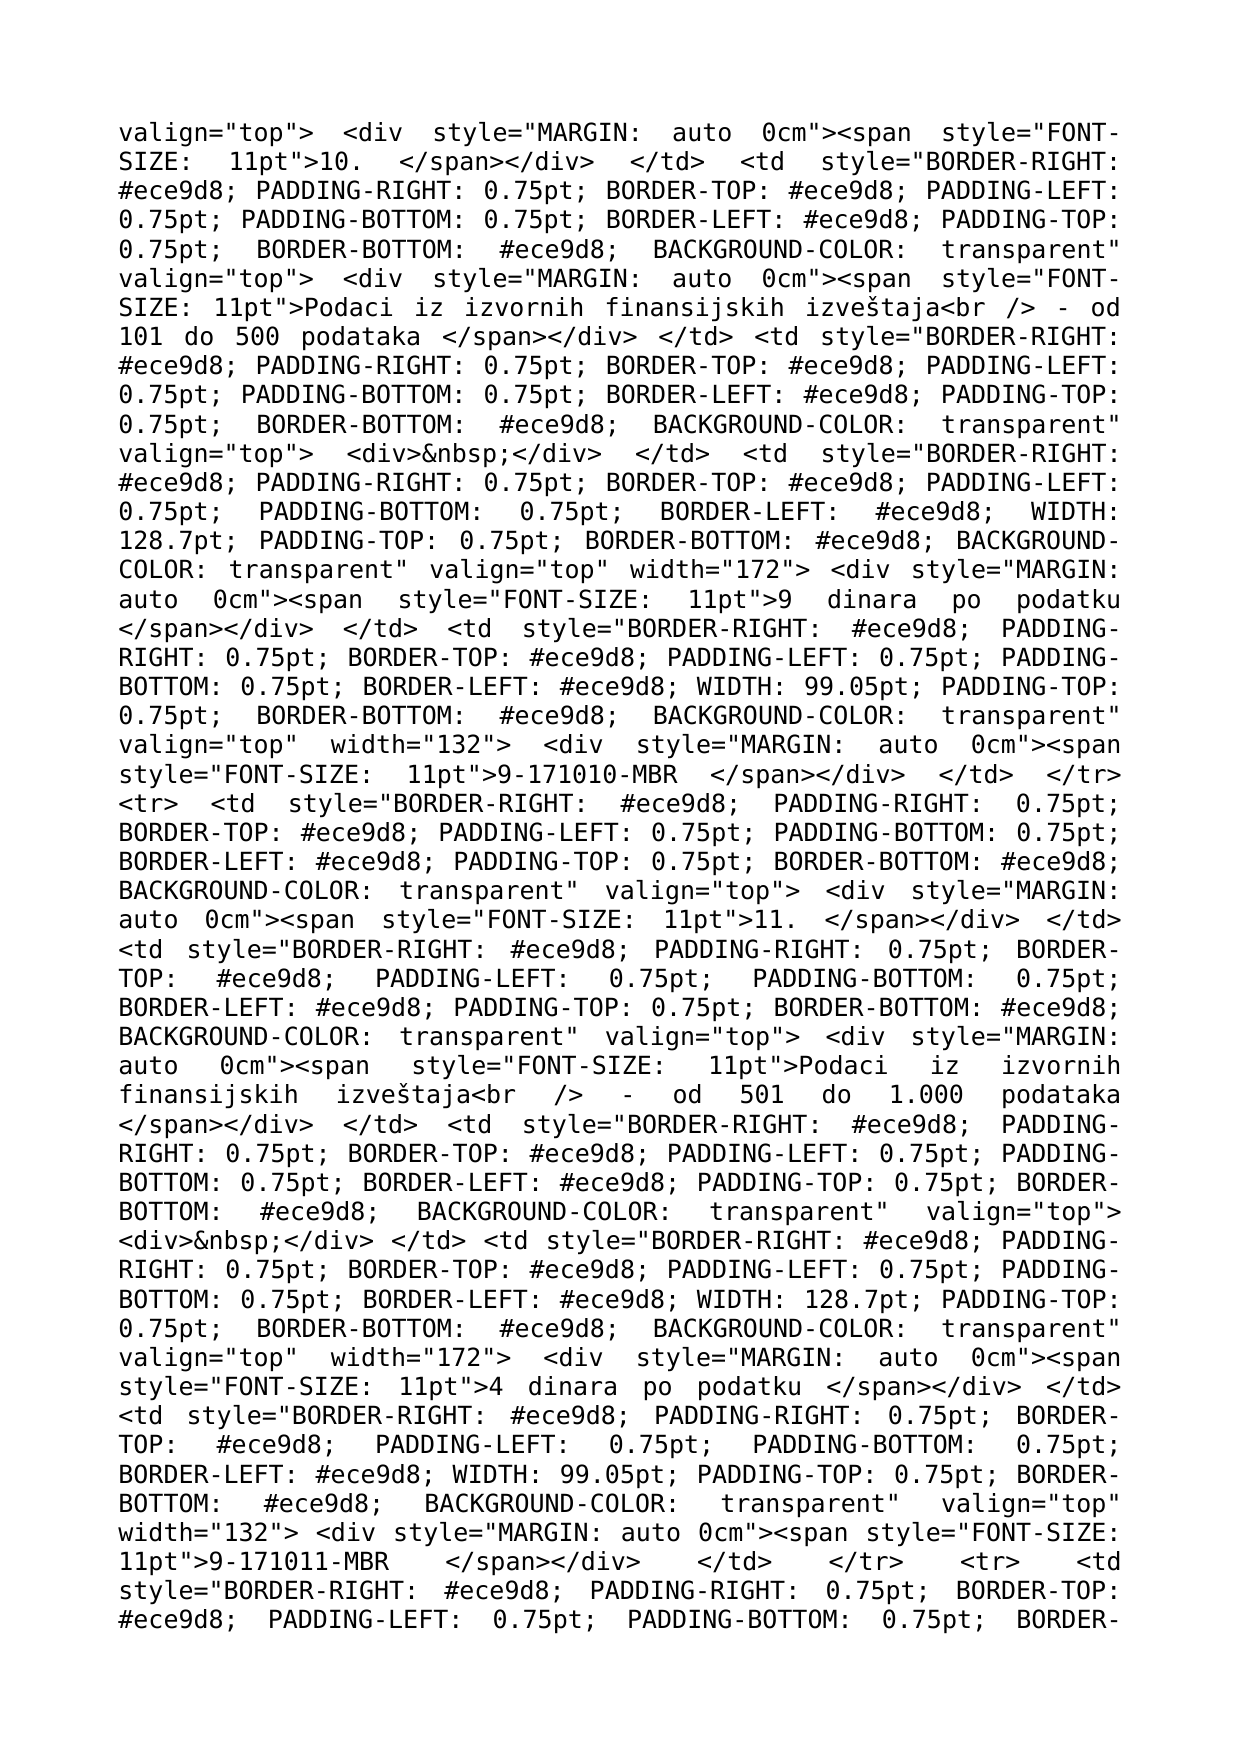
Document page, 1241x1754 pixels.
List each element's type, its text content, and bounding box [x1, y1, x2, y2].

text valign="top"> <div style="MARGIN: auto 0cm"><span style="FONT-SIZE: 11pt">10. </span></div> </td> <td style="BORDER-RIGHT: #ece9d8; PADDING-RIGHT: 0.75pt; BORDER-TOP: #ece9d8; PADDING-LEFT: 0.75pt; PADDING-BOTTOM: 0.75pt; BORDER-LEFT: #ece9d8; PADDING-TOP: 0.75pt; BORDER-BOTTOM: #ece9d8; BACKGROUND-COLOR: transparent" valign="top"> <div style="MARGIN: auto 0cm"><span style="FONT-SIZE: 11pt">Podaci iz izvornih finansijskih izveštaja<br /> - od 101 do 500 podataka </span></div> </td> <td style="BORDER-RIGHT: #ece9d8; PADDING-RIGHT: 0.75pt; BORDER-TOP: #ece9d8; PADDING-LEFT: 0.75pt; PADDING-BOTTOM: 0.75pt; BORDER-LEFT: #ece9d8; PADDING-TOP: 0.75pt; BORDER-BOTTOM: #ece9d8; BACKGROUND-COLOR: transparent" valign="top"> <div>&nbsp;</div> </td> <td style="BORDER-RIGHT: #ece9d8; PADDING-RIGHT: 0.75pt; BORDER-TOP: #ece9d8; PADDING-LEFT: 0.75pt; PADDING-BOTTOM: 0.75pt; BORDER-LEFT: #ece9d8; WIDTH: 128.7pt; PADDING-TOP: 0.75pt; BORDER-BOTTOM: #ece9d8; BACKGROUND-COLOR: transparent" valign="top" width="172"> <div style="MARGIN: auto 0cm"><span style="FONT-SIZE: 11pt">9 dinara po podatku </span></div> </td> <td style="BORDER-RIGHT: #ece9d8; PADDING-RIGHT: 0.75pt; BORDER-TOP: #ece9d8; PADDING-LEFT: 0.75pt; PADDING-BOTTOM: 0.75pt; BORDER-LEFT: #ece9d8; WIDTH: 99.05pt; PADDING-TOP: 0.75pt; BORDER-BOTTOM: #ece9d8; BACKGROUND-COLOR: transparent" valign="top" width="132"> <div style="MARGIN: auto 0cm"><span style="FONT-SIZE: 11pt">9-171010-MBR </span></div> </td> </tr> <tr> <td style="BORDER-RIGHT: #ece9d8; PADDING-RIGHT: 0.75pt; BORDER-TOP: #ece9d8; PADDING-LEFT: 0.75pt; PADDING-BOTTOM: 0.75pt; BORDER-LEFT: #ece9d8; PADDING-TOP: 0.75pt; BORDER-BOTTOM: #ece9d8; BACKGROUND-COLOR: transparent" valign="top"> <div style="MARGIN: auto 0cm"><span style="FONT-SIZE: 11pt">11. </span></div> </td> <td style="BORDER-RIGHT: #ece9d8; PADDING-RIGHT: 0.75pt; BORDER-TOP: #ece9d8; PADDING-LEFT: 0.75pt; PADDING-BOTTOM: 0.75pt; BORDER-LEFT: #ece9d8; PADDING-TOP: 0.75pt; BORDER-BOTTOM: #ece9d8; BACKGROUND-COLOR: transparent" valign="top"> <div style="MARGIN: auto 0cm"><span style="FONT-SIZE: 11pt">Podaci iz izvornih finansijskih izveštaja<br /> - od 501 do 1.000 podataka </span></div> </td> <td style="BORDER-RIGHT: #ece9d8; PADDING-RIGHT: 0.75pt; BORDER-TOP: #ece9d8; PADDING-LEFT: 0.75pt; PADDING-BOTTOM: 0.75pt; BORDER-LEFT: #ece9d8; PADDING-TOP: 0.75pt; BORDER-BOTTOM: #ece9d8; BACKGROUND-COLOR: transparent" valign="top"> <div>&nbsp;</div> </td> <td style="BORDER-RIGHT: #ece9d8; PADDING-RIGHT: 0.75pt; BORDER-TOP: #ece9d8; PADDING-LEFT: 0.75pt; PADDING-BOTTOM: 0.75pt; BORDER-LEFT: #ece9d8; WIDTH: 128.7pt; PADDING-TOP: 0.75pt; BORDER-BOTTOM: #ece9d8; BACKGROUND-COLOR: transparent" valign="top" width="172"> <div style="MARGIN: auto 0cm"><span style="FONT-SIZE: 11pt">4 dinara po podatku </span></div> </td> <td style="BORDER-RIGHT: #ece9d8; PADDING-RIGHT: 0.75pt; BORDER-TOP: #ece9d8; PADDING-LEFT: 0.75pt; PADDING-BOTTOM: 0.75pt; BORDER-LEFT: #ece9d8; WIDTH: 99.05pt; PADDING-TOP: 0.75pt; BORDER-BOTTOM: #ece9d8; BACKGROUND-COLOR: transparent" valign="top" width="132"> <div style="MARGIN: auto 0cm"><span style="FONT-SIZE: 11pt">9-171011-MBR </span></div> </td> </tr> <tr> <td style="BORDER-RIGHT: #ece9d8; PADDING-RIGHT: 0.75pt; BORDER-TOP: #ece9d8; PADDING-LEFT: 0.75pt; PADDING-BOTTOM: 0.75pt; BORDER- [118, 118, 1122, 1635]
